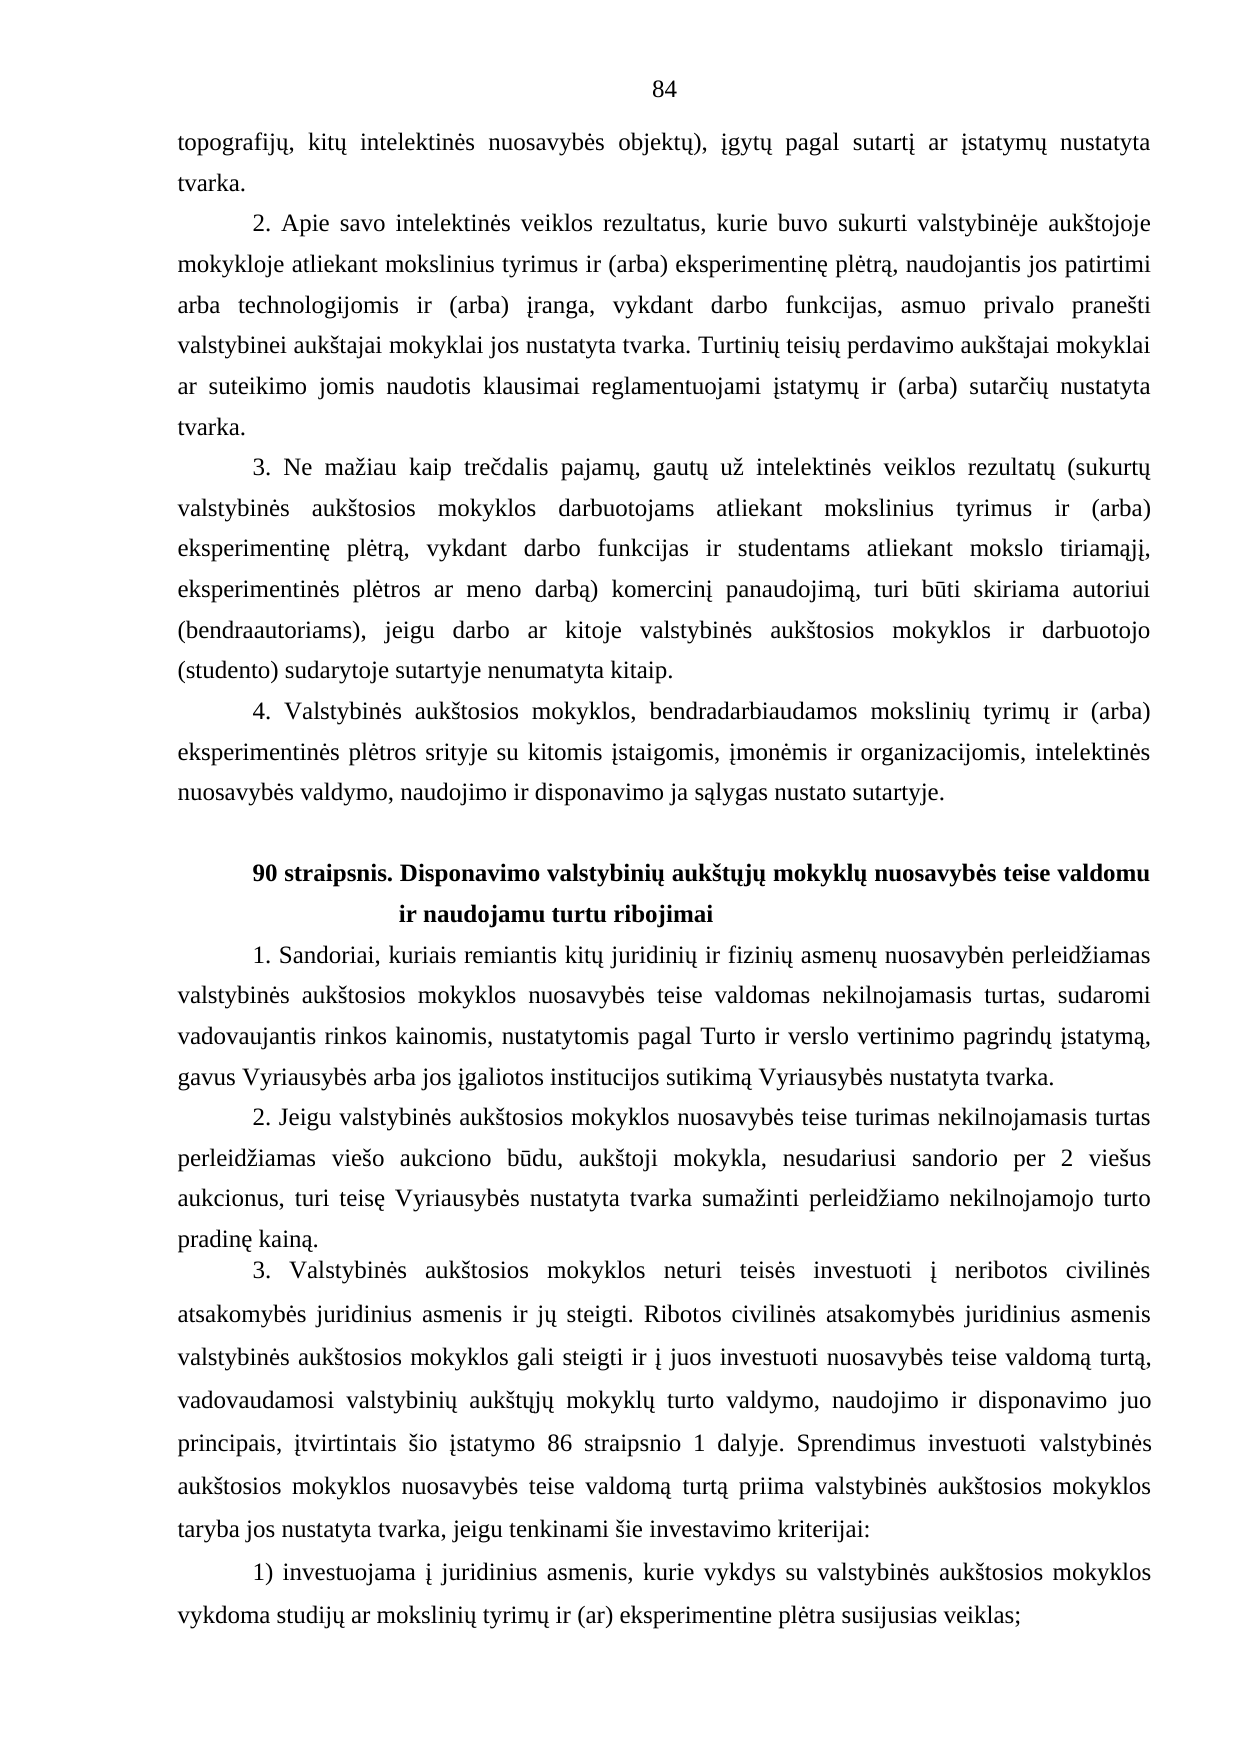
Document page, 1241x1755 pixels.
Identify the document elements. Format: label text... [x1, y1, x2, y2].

text 2. Apie savo intelektinės veiklos rezultatus, kurie buvo sukurti valstybinėje aukštojoje mokykloje atliekant mokslinius tyrimus ir (arba) eksperimentinę plėtrą, naudojantis jos patirtimi arba technologijomis ir (arba) įranga, vykdant darbo funkcijas, asmuo privalo pranešti valstybinei aukštajai mokyklai jos nustatyta tvarka. Turtinių teisių perdavimo aukštajai mokyklai ar suteikimo jomis naudotis klausimai reglamentuojami įstatymų ir (arba) sutarčių nustatyta tvarka. [177, 199, 1152, 443]
text 2. Jeigu valstybinės aukštosios mokyklos nuosavybės teise turimas nekilnojamasis turtas perleidžiamas viešo aukciono būdu, aukštoji mokykla, nesudariusi sandorio per 2 viešus aukcionus, turi teisę Vyriausybės nustatyta tvarka sumažinti perleidžiamo nekilnojamojo turto pradinę kainą. [177, 1093, 1152, 1256]
text 3. Ne mažiau kaip trečdalis pajamų, gautų už intelektinės veiklos rezultatų (sukurtų valstybinės aukštosios mokyklos darbuotojams atliekant mokslinius tyrimus ir (arba) eksperimentinę plėtrą, vykdant darbo funkcijas ir studentams atliekant mokslo tiriamąjį, eksperimentinės plėtros ar meno darbą) komercinį panaudojimą, turi būti skiriama autoriui (bendraautoriams), jeigu darbo ar kitoje valstybinės aukštosios mokyklos ir darbuotojo (studento) sudarytoje sutartyje nenumatyta kitaip. [177, 443, 1152, 687]
text 4. Valstybinės aukštosios mokyklos, bendradarbiaudamos mokslinių tyrimų ir (arba) eksperimentinės plėtros srityje su kitomis įstaigomis, įmonėmis ir organizacijomis, intelektinės nuosavybės valdymo, naudojimo ir disponavimo ja sąlygas nustato sutartyje. [177, 687, 1152, 809]
text 1) investuojama į juridinius asmenis, kurie vykdys su valstybinės aukštosios mokyklos vykdoma studijų ar mokslinių tyrimų ir (ar) eksperimentine plėtra susijusias veiklas; [177, 1557, 1152, 1629]
text 3. Valstybinės aukštosios mokyklos neturi teisės investuoti į neribotos civilinės atsakomybės juridinius asmenis ir jų steigti. Ribotos civilinės atsakomybės juridinius asmenis valstybinės aukštosios mokyklos gali steigti ir į juos investuoti nuosavybės teise valdomą turtą, vadovaudamosi valstybinių aukštųjų mokyklų turto valdymo, naudojimo ir disponavimo juo principais, įtvirtintais šio įstatymo 86 straipsnio 1 dalyje. Sprendimus investuoti valstybinės aukštosios mokyklos nuosavybės teise valdomą turtą priima valstybinės aukštosios mokyklos taryba jos nustatyta tvarka, jeigu tenkinami šie investavimo kriterijai: [177, 1256, 1152, 1543]
text 1. Sandoriai, kuriais remiantis kitų juridinių ir fizinių asmenų nuosavybėn perleidžiamas valstybinės aukštosios mokyklos nuosavybės teise valdomas nekilnojamasis turtas, sudaromi vadovaujantis rinkos kainomis, nustatytomis pagal Turto ir verslo vertinimo pagrindų įstatymą, gavus Vyriausybės arba jos įgaliotos institucijos sutikimą Vyriausybės nustatyta tvarka. [177, 931, 1152, 1093]
text topografijų, kitų intelektinės nuosavybės objektų), įgytų pagal sutartį ar įstatymų nustatyta tvarka. [177, 118, 1152, 199]
text 90 straipsnis. Disponavimo valstybinių aukštųjų mokyklų nuosavybės teise valdomu ir naudojamu turtu ribojimai [252, 849, 1152, 931]
